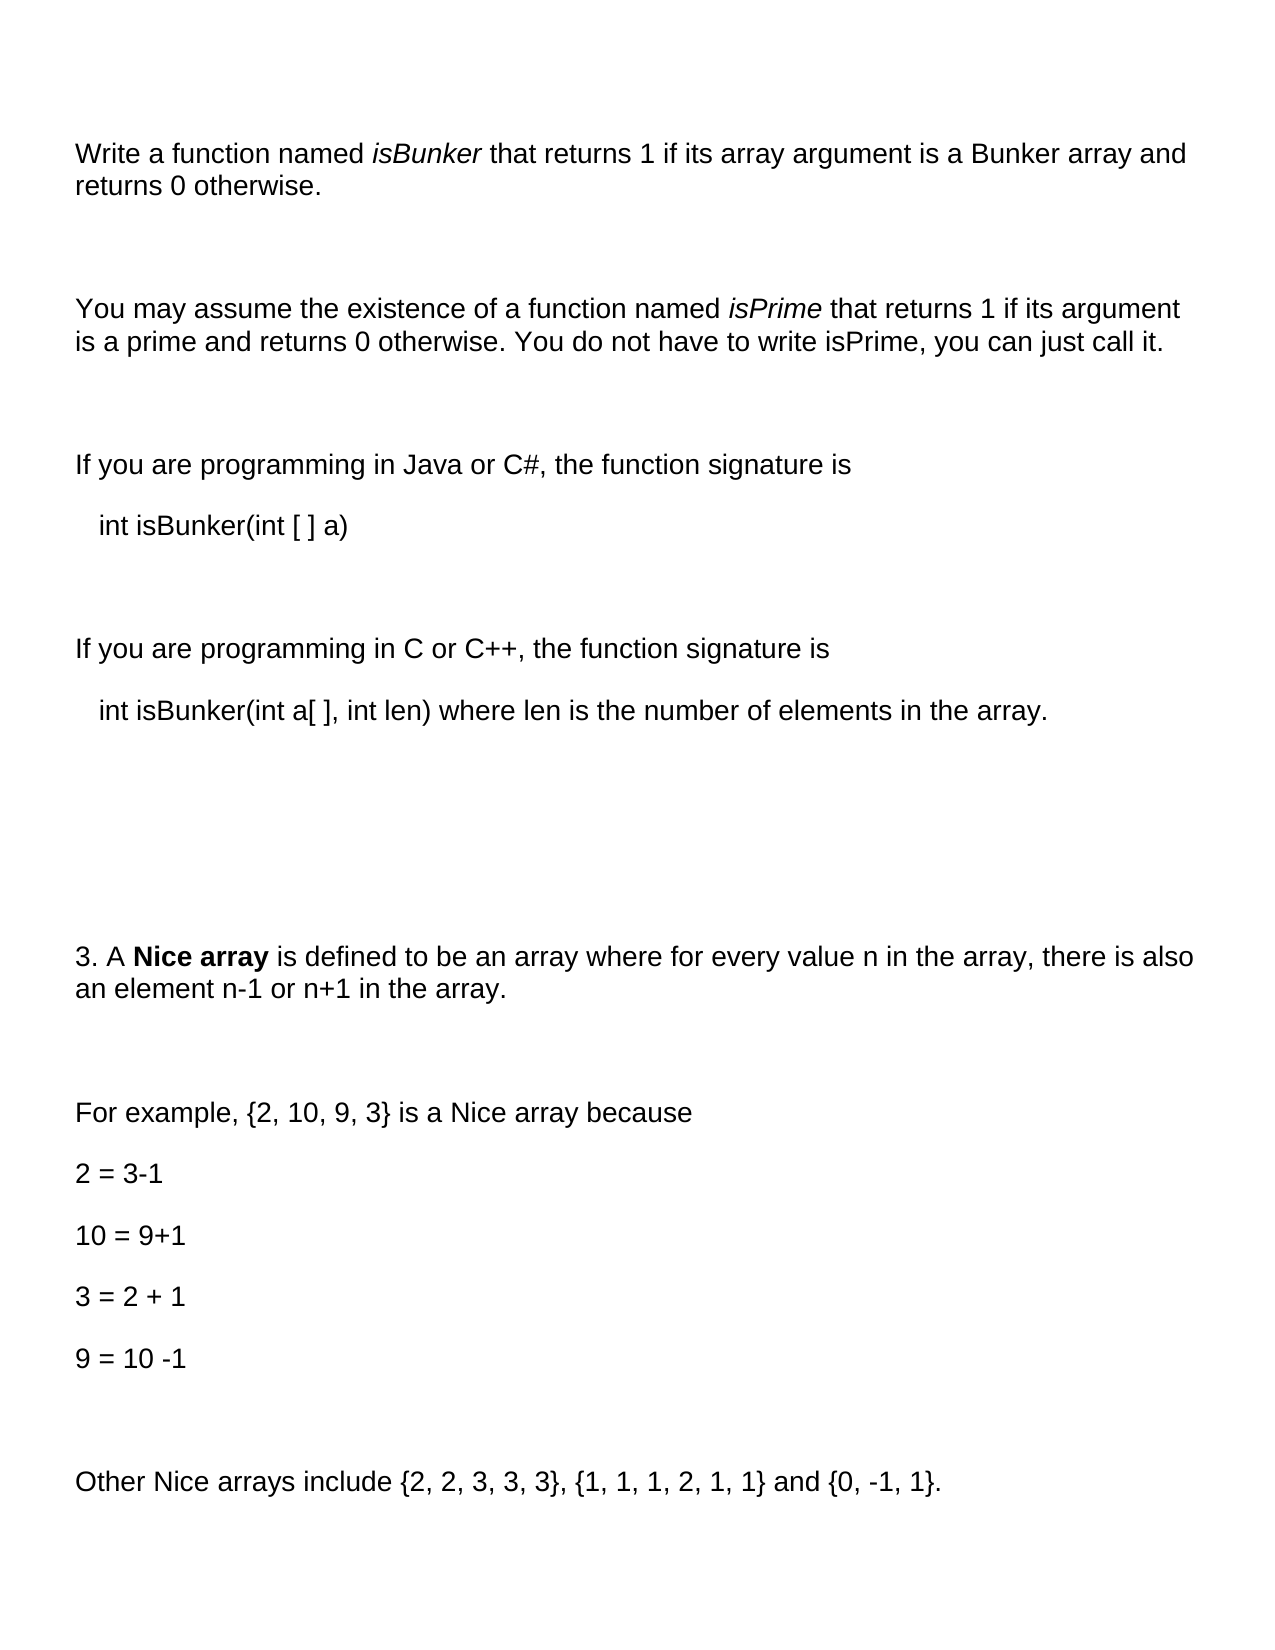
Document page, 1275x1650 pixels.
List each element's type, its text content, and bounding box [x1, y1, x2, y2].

text 3. A Nice array is defined to be an array where for every value n in the array, there is also an element n-1 or n+1 in the array. [75, 940, 1200, 1005]
text 2 = 3-1 [75, 1157, 1200, 1189]
text Other Nice arrays include {2, 2, 3, 3, 3}, {1, 1, 1, 2, 1, 1} and {0, -1, 1}. [75, 1465, 1200, 1497]
text 10 = 9+1 [75, 1219, 1200, 1251]
text You may assume the existence of a function named isPrime that returns 1 if its argument is a prime and returns 0 otherwise. You do not have to write isPrime, you can just call it. [75, 292, 1200, 357]
text Write a function named isBunker that returns 1 if its array argument is a Bunker array and returns 0 otherwise. [75, 137, 1200, 201]
text 9 = 10 -1 [75, 1342, 1200, 1374]
text For example, {2, 10, 9, 3} is a Nice array because [75, 1096, 1200, 1128]
text If you are programming in C or C++, the function signature is [75, 632, 1200, 665]
text int isBunker(int a[ ], int len) where len is the number of elements in the array. [75, 694, 1200, 726]
text If you are programming in Java or C#, the function signature is [75, 448, 1200, 480]
text 3 = 2 + 1 [75, 1280, 1200, 1313]
text int isBunker(int [ ] a) [75, 509, 1200, 542]
